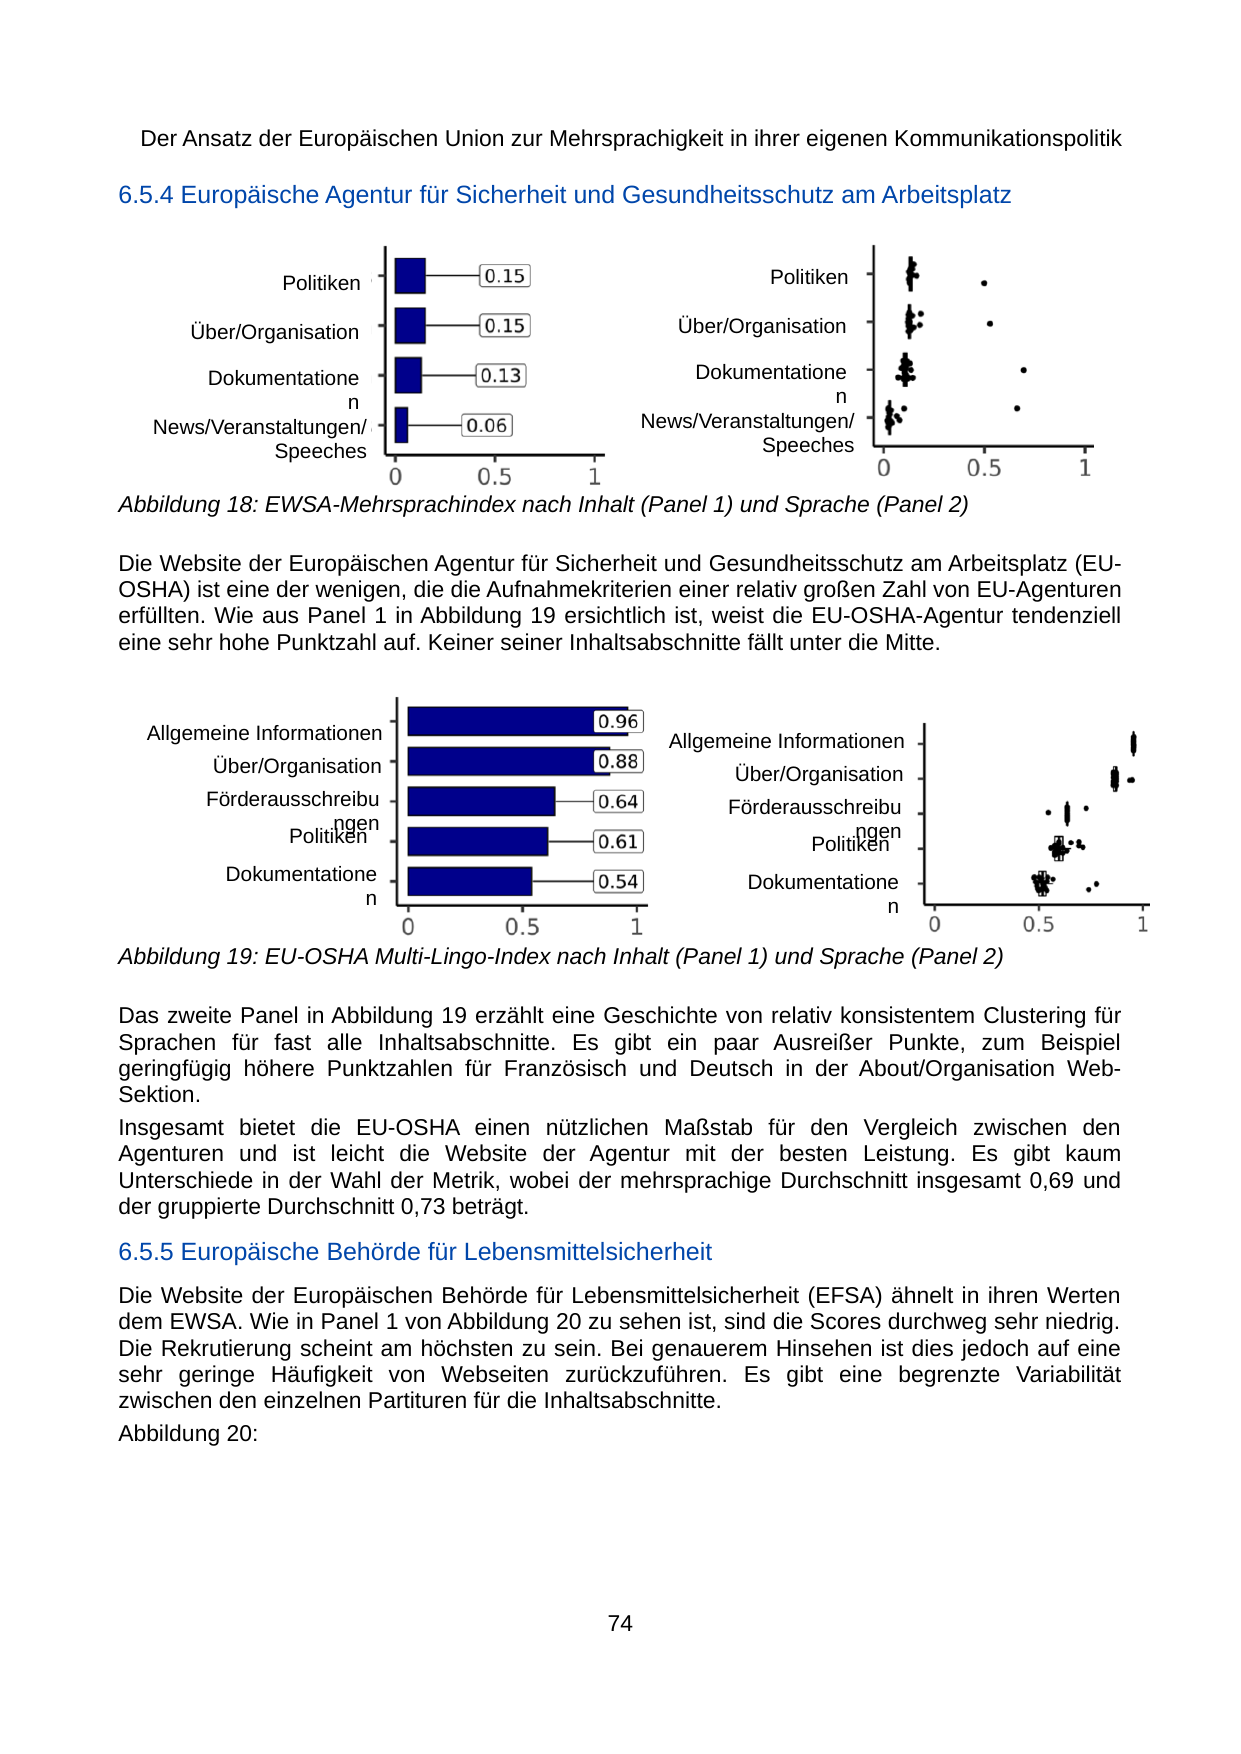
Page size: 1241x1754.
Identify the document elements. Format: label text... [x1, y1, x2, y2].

subtitle 6.5.5 Europäische Behörde für Lebensmittelsicherheit [118, 1237, 1122, 1266]
subtitle 6.5.4 Europäische Agentur für Sicherheit und Gesundheitsschutz am Arbeitsplatz [118, 180, 1122, 209]
text Die Website der Europäischen Behörde für Lebensmittelsicherheit (EFSA) ähnelt in ihren Werten dem EWSA. Wie in Panel 1 von Abbildung 20 zu sehen ist, sind die Scores durchweg sehr niedrig. Die Rekrutierung scheint am höchsten zu sein. Bei genauerem Hinsehen ist dies jedoch auf eine sehr geringe Häufigkeit von Webseiten zurückzuführen. Es gibt eine begrenzte Variabilität zwischen den einzelnen Partituren für die Inhaltsabschnitte. [118, 1282, 1122, 1413]
picture [914, 714, 1150, 936]
text Abbildung 18: EWSA-Mehrsprachindex nach Inhalt (Panel 1) und Sprache (Panel 2) [118, 491, 1094, 517]
picture [371, 237, 611, 491]
text Die Website der Europäischen Agentur für Sicherheit und Gesundheitsschutz am Arbeitsplatz (EU-OSHA) ist eine der wenigen, die die Aufnahmekriterien einer relativ großen Zahl von EU-Agenturen erfüllten. Wie aus Panel 1 in Abbildung 19 ersichtlich ist, weist die EU-OSHA-Agentur tendenziell eine sehr hohe Punktzahl auf. Keiner seiner Inhaltsabschnitte fällt unter die Mitte. [118, 550, 1122, 655]
picture [862, 237, 1094, 481]
text Abbildung 19: EU-OSHA Multi-Lingo-Index nach Inhalt (Panel 1) und Sprache (Panel 2) [118, 943, 1149, 969]
text Insgesamt bietet die EU-OSHA einen nützlichen Maßstab für den Vergleich zwischen den Agenturen und ist leicht die Website der Agentur mit der besten Leistung. Es gibt kaum Unterschiede in der Wahl der Metrik, wobei der mehrsprachige Durchschnitt insgesamt 0,69 und der gruppierte Durchschnitt 0,73 beträgt. [118, 1114, 1122, 1219]
text Abbildung 20: [118, 1420, 1122, 1446]
text Das zweite Panel in Abbildung 19 erzählt eine Geschichte von relativ konsistentem Clustering für Sprachen für fast alle Inhaltsabschnitte. Es gibt ein paar Ausreißer Punkte, zum Beispiel geringfügig höhere Punktzahlen für Französisch und Deutsch in der About/Organisation Web-Sektion. [118, 1002, 1122, 1108]
picture [386, 691, 653, 943]
